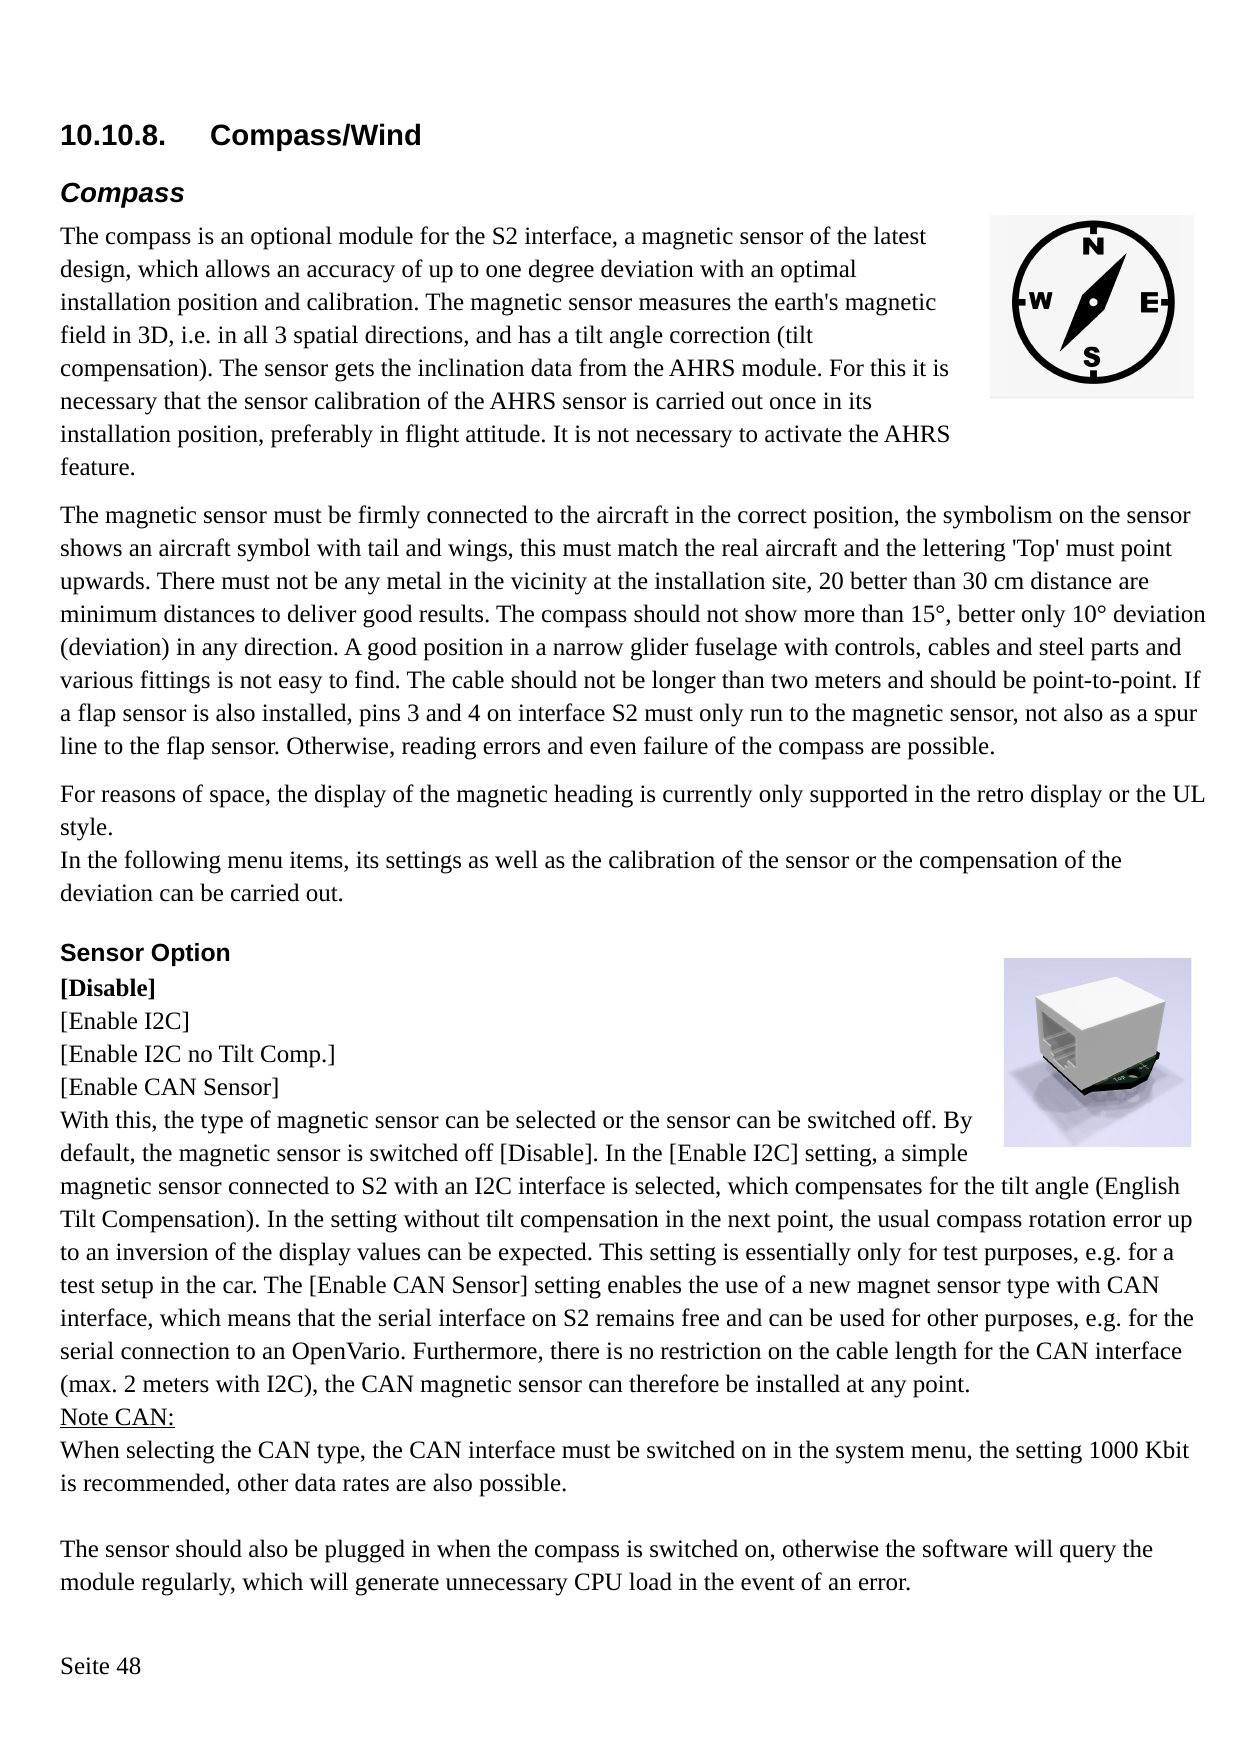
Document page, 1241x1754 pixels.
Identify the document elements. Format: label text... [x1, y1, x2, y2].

text [Enable CAN Sensor] [60, 1072, 1003, 1101]
text [Enable I2C no Tilt Comp.] [60, 1039, 1003, 1067]
picture [989, 215, 1194, 399]
subtitle Compass [60, 177, 1207, 209]
subtitle Compass/Wind [60, 118, 1207, 152]
text [1192, 1006, 1207, 1034]
text [Enable I2C] [60, 1006, 1003, 1034]
text The magnetic sensor must be firmly connected to the aircraft in the correct position, the symbolism on the sensor shows an aircraft symbol with tail and wings, this must match the real aircraft and the lettering 'Top' must point upwards. There must not be any metal in the vicinity at the installation site, 20 better than 30 cm distance are minimum distances to deliver good results. The compass should not show more than 15°, better only 10° deviation (deviation) in any direction. A good position in a narrow glider fuselage with controls, cables and steel parts and various fittings is not easy to find. The cable should not be longer than two meters and should be point-to-point. If a flap sensor is also installed, pins 3 and 4 on interface S2 must only run to the magnetic sensor, not also as a spur line to the flap sensor. Otherwise, reading errors and even failure of the compass are possible. [60, 500, 1207, 760]
picture [1003, 958, 1192, 1147]
text [Disable] [60, 973, 1003, 1001]
text [1192, 973, 1207, 1001]
subtitle Sensor Option [60, 938, 1207, 966]
text When selecting the CAN type, the CAN interface must be switched on in the system menu, the setting 1000 Kbit is recommended, other data rates are also possible. [60, 1435, 1207, 1497]
text The sensor should also be plugged in when the compass is switched on, otherwise the software will query the module regularly, which will generate unnecessary CPU load in the event of an error. [60, 1534, 1207, 1596]
text For reasons of space, the display of the magnetic heading is currently only supported in the retro display or the UL style. In the following menu items, its settings as well as the calibration of the sensor or the compensation of the deviation can be carried out. [60, 779, 1207, 907]
text With this, the type of magnetic sensor can be selected or the sensor can be switched off. By default, the magnetic sensor is switched off [Disable]. In the [Enable I2C] setting, a simple magnetic sensor connected to S2 with an I2C interface is selected, which compensates for the tilt angle (English Tilt Compensation). In the setting without tilt compensation in the next point, the usual compass rotation error up to an inversion of the display values can be expected. This setting is essentially only for test purposes, e.g. for a test setup in the car. The [Enable CAN Sensor] setting enables the use of a new magnet sensor type with CAN interface, which means that the serial interface on S2 remains free and can be used for other purposes, e.g. for the serial connection to an OpenVario. Furthermore, there is no restriction on the cable length for the CAN interface (max. 2 meters with I2C), the CAN magnetic sensor can therefore be installed at any point. [60, 1105, 1207, 1398]
text [1192, 1072, 1207, 1101]
text Note CAN: [60, 1402, 1207, 1431]
text The compass is an optional module for the S2 interface, a magnetic sensor of the latest design, which allows an accuracy of up to one degree deviation with an optimal installation position and calibration. The magnetic sensor measures the earth's magnetic field in 3D, i.e. in all 3 spatial directions, and has a tilt angle correction (tilt compensation). The sensor gets the inclination data from the AHRS module. For this it is necessary that the sensor calibration of the AHRS sensor is carried out once in its installation position, preferably in flight attitude. It is not necessary to activate the AHRS feature. [60, 221, 1207, 481]
